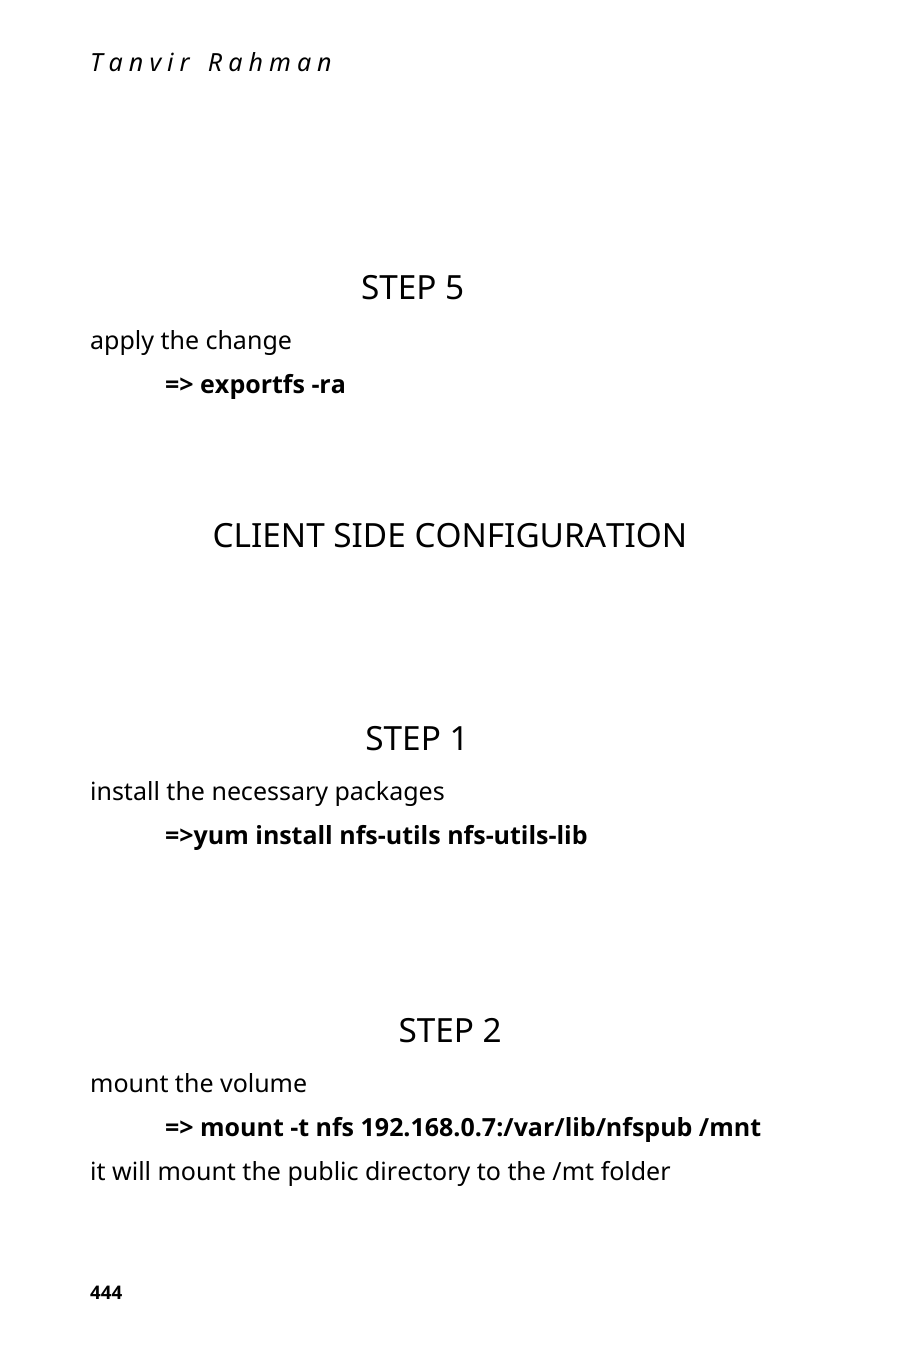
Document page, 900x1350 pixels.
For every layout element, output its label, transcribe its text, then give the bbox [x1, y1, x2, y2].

text install the necessary packages [90, 774, 810, 808]
text mount the volume [90, 1065, 810, 1099]
text => mount -t nfs 192.168.0.7:/var/lib/nfspub /mnt [90, 1110, 810, 1144]
text STEP 5 [90, 264, 735, 309]
text apply the change [90, 323, 810, 357]
text =>yum install nfs-utils nfs-utils-lib [90, 818, 810, 852]
text CLIENT SIDE CONFIGURATION [90, 511, 735, 557]
text => exportfs -ra [90, 367, 810, 401]
text STEP 1 [90, 715, 735, 760]
text STEP 2 [90, 1006, 810, 1052]
text it will mount the public directory to the /mt folder [90, 1154, 810, 1188]
